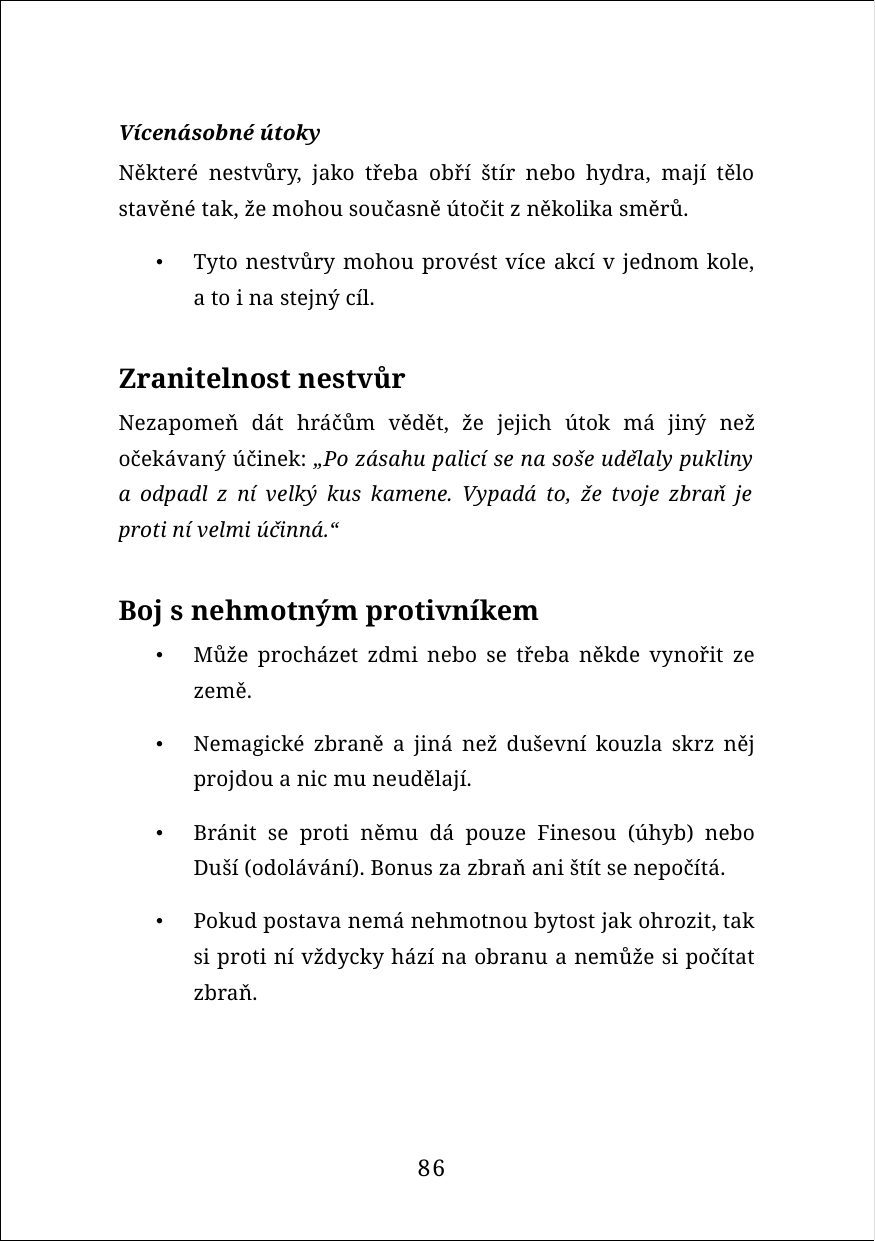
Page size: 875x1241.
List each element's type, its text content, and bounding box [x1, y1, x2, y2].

subtitle Vícenásobné útoky [118, 118, 756, 147]
text Nezapomeň dát hráčům vědět, že jejich útok má jiný než očekávaný účinek: „Po zásahu palicí se na soše udělaly pukliny a odpadl z ní velký kus kamene. Vypadá to, že tvoje zbraň je proti ní velmi účinná.“ [118, 408, 756, 543]
subtitle Zranitelnost nestvůr [118, 359, 756, 396]
list Může procházet zdmi nebo se třeba někde vynořit ze země. [156, 640, 756, 704]
list Nemagické zbraně a jiná než duševní kouzla skrz něj projdou a nic mu neudělají. [156, 729, 756, 793]
list Bránit se proti němu dá pouze Finesou (úhyb) nebo Duší (odolávání). Bonus za zbraň ani štít se nepočítá. [156, 818, 756, 882]
list Pokud postava nemá nehmotnou bytost jak ohrozit, tak si proti ní vždycky hází na obranu a nemůže si počítat zbraň. [156, 907, 756, 1006]
list Tyto nestvůry mohou provést více akcí v jednom kole, a to i na stejný cíl. [156, 247, 756, 311]
subtitle Boj s nehmotným protivníkem [118, 592, 756, 628]
text Některé nestvůry, jako třeba obří štír nebo hydra, mají tělo stavěné tak, že mohou současně útočit z několika směrů. [118, 158, 756, 222]
